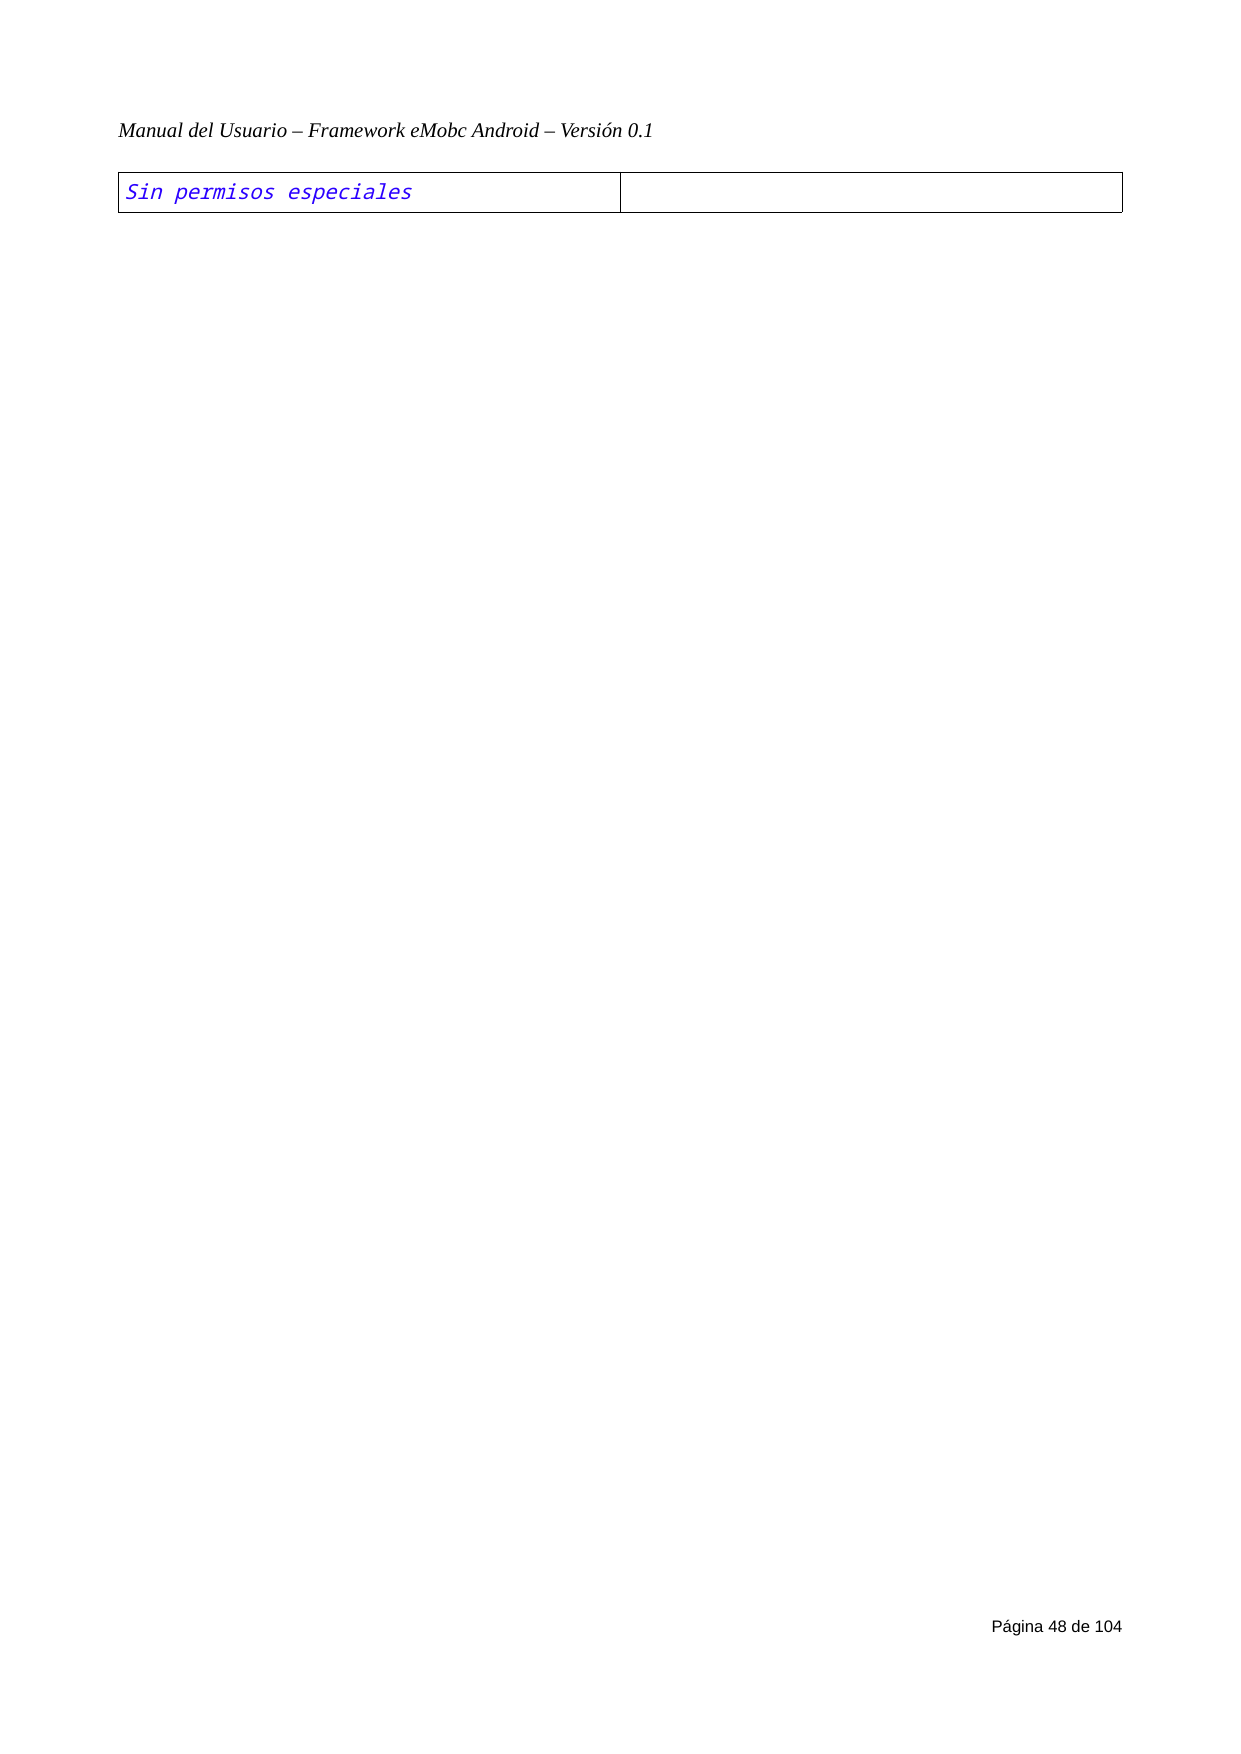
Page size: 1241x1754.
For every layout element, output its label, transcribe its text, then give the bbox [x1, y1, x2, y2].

table_cell Sin permisos especiales [119, 173, 620, 212]
table_cell [621, 173, 1122, 212]
